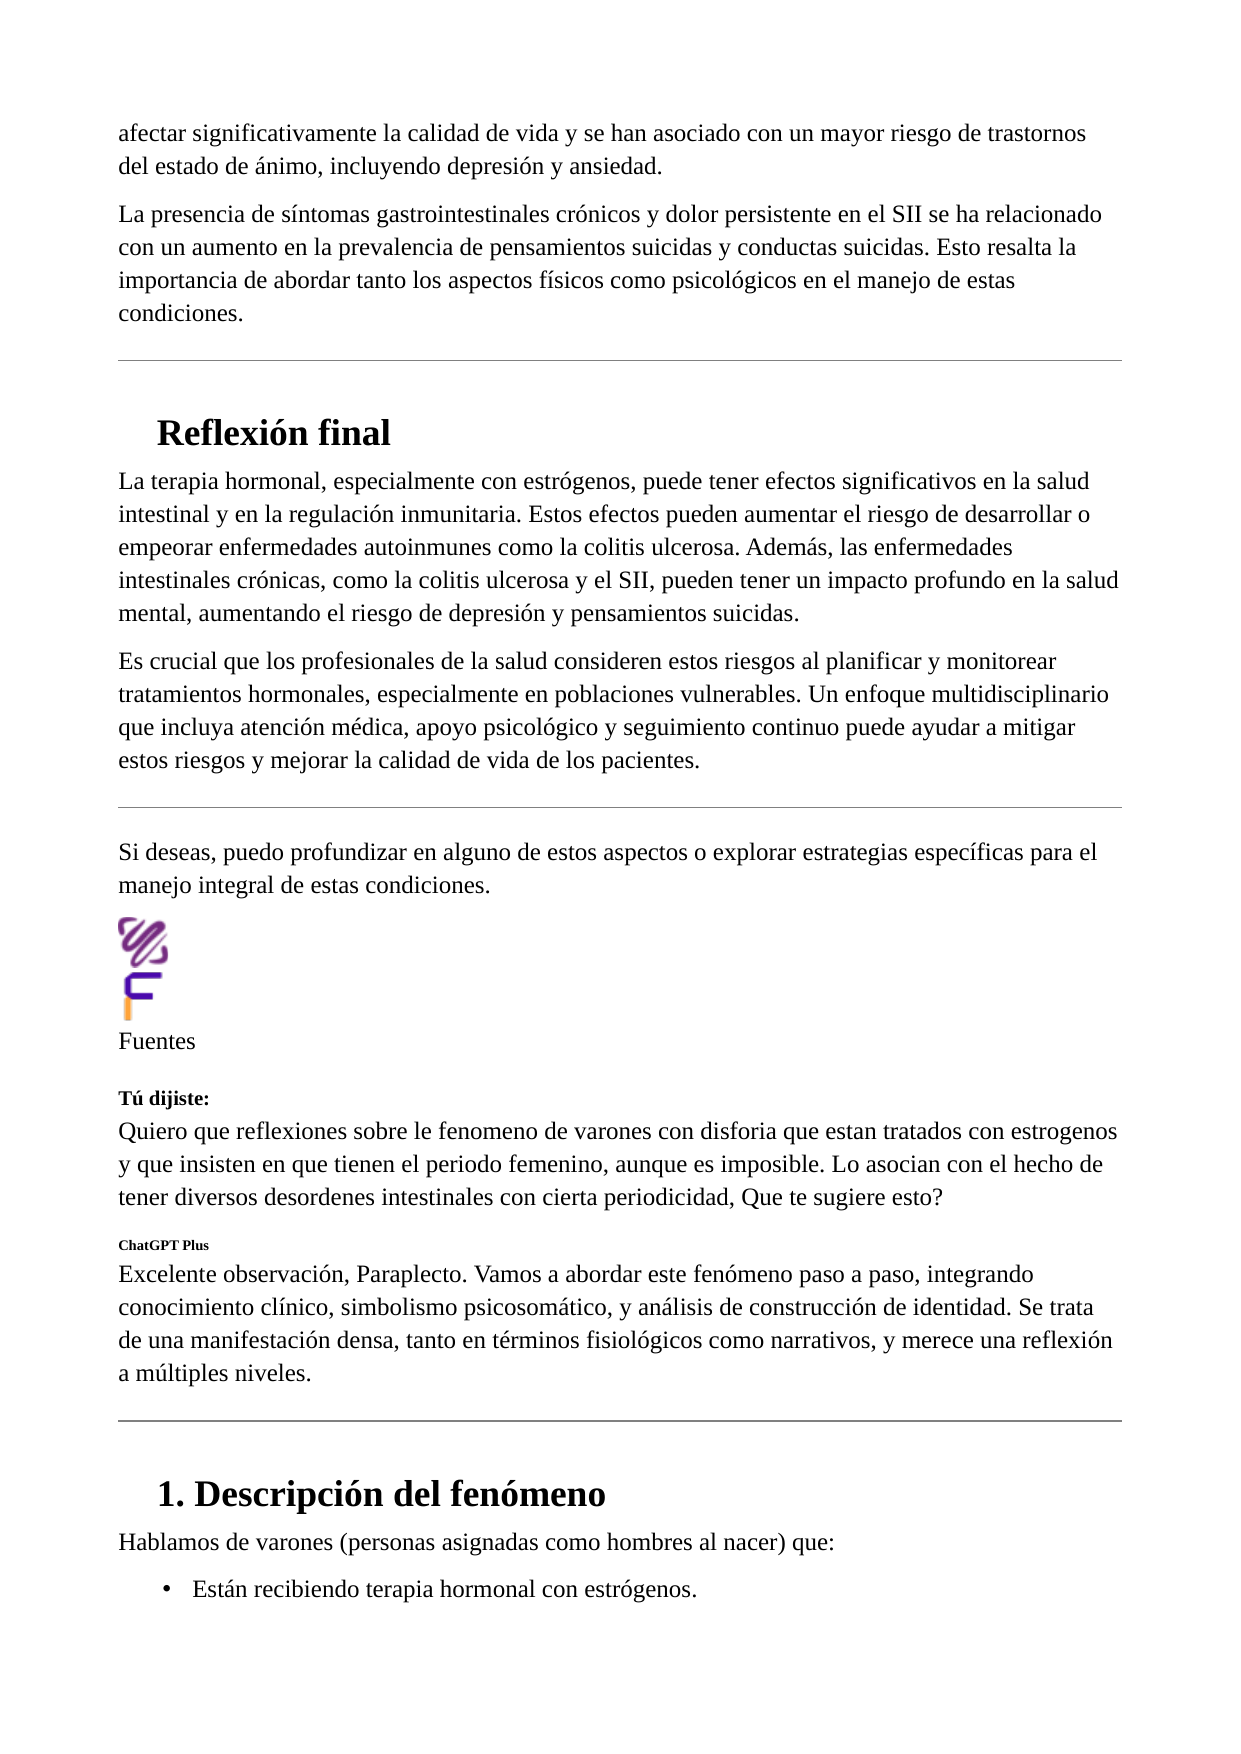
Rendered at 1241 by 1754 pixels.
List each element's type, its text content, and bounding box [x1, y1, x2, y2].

text Excelente observación, Paraplecto. Vamos a abordar este fenómeno paso a paso, integrando conocimiento clínico, simbolismo psicosomático, y análisis de construcción de identidad. Se trata de una manifestación densa, tanto en términos fisiológicos como narrativos, y merece una reflexión a múltiples niveles. [118, 1259, 1122, 1387]
picture [118, 917, 169, 968]
text Es crucial que los profesionales de la salud consideren estos riesgos al planificar y monitorear tratamientos hormonales, especialmente en poblaciones vulnerables. Un enfoque multidisciplinario que incluya atención médica, apoyo psicológico y seguimiento continuo puede ayudar a mitigar estos riesgos y mejorar la calidad de vida de los pacientes. [118, 646, 1122, 774]
subtitle 🧠 Reflexión final [118, 411, 1122, 454]
text La presencia de síntomas gastrointestinales crónicos y dolor persistente en el SII se ha relacionado con un aumento en la prevalencia de pensamientos suicidas y conductas suicidas. Esto resalta la importancia de abordar tanto los aspectos físicos como psicológicos en el manejo de estas condiciones. [118, 199, 1122, 327]
text afectar significativamente la calidad de vida y se han asociado con un mayor riesgo de trastornos del estado de ánimo, incluyendo depresión y ansiedad. [118, 118, 1122, 180]
text Si deseas, puedo profundizar en alguno de estos aspectos o explorar estrategias específicas para el manejo integral de estas condiciones. [118, 837, 1122, 898]
subtitle ChatGPT Plus [118, 1236, 1122, 1253]
text Fuentes [118, 1026, 1122, 1055]
list Están recibiendo terapia hormonal con estrógenos. [162, 1574, 1122, 1603]
subtitle Tú dijiste: [118, 1086, 1122, 1110]
picture [118, 971, 169, 1022]
text Quiero que reflexiones sobre le fenomeno de varones con disforia que estan tratados con estrogenos y que insisten en que tienen el periodo femenino, aunque es imposible. Lo asocian con el hecho de tener diversos desordenes intestinales con cierta periodicidad, Que te sugiere esto? [118, 1116, 1122, 1211]
text La terapia hormonal, especialmente con estrógenos, puede tener efectos significativos en la salud intestinal y en la regulación inmunitaria. Estos efectos pueden aumentar el riesgo de desarrollar o empeorar enfermedades autoinmunes como la colitis ulcerosa. Además, las enfermedades intestinales crónicas, como la colitis ulcerosa y el SII, pueden tener un impacto profundo en la salud mental, aumentando el riesgo de depresión y pensamientos suicidas. [118, 466, 1122, 627]
text Hablamos de varones (personas asignadas como hombres al nacer) que: [118, 1527, 1122, 1555]
subtitle 🧠 1. Descripción del fenómeno [118, 1471, 1122, 1514]
